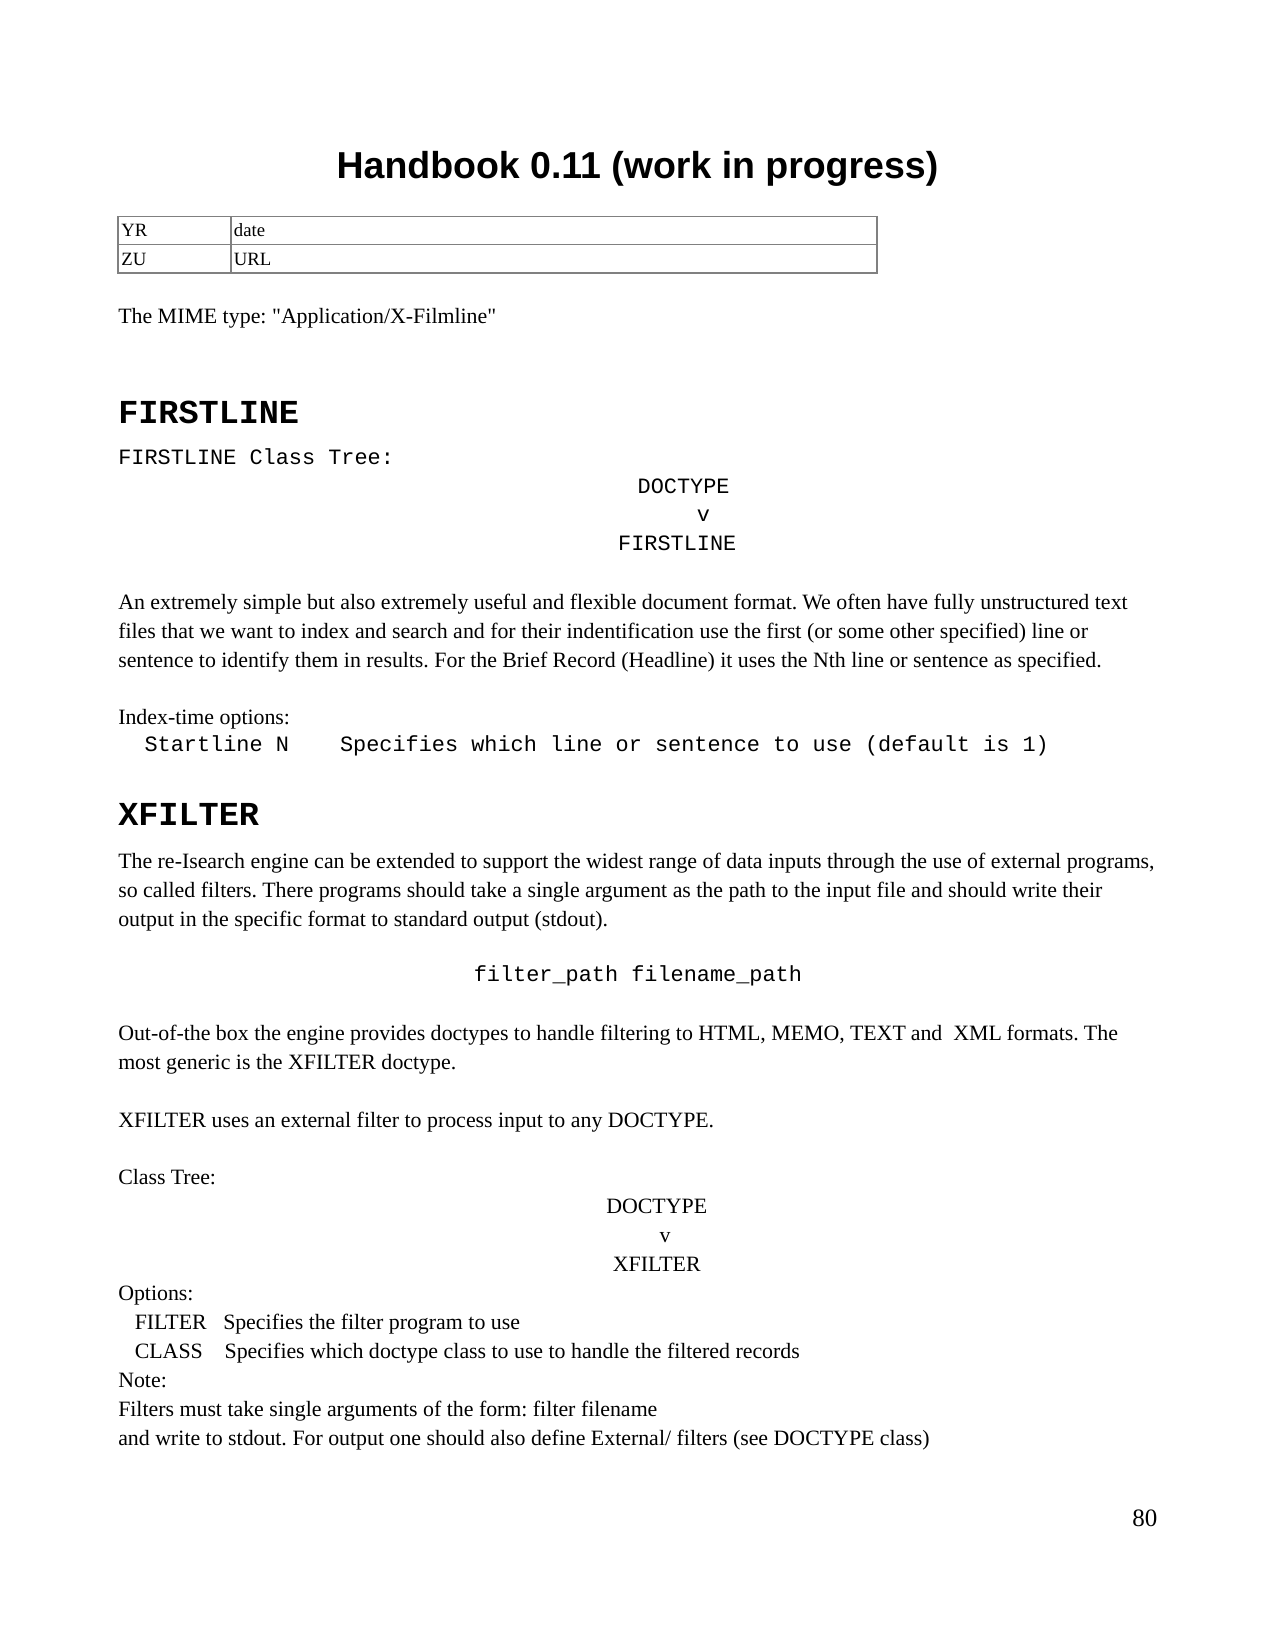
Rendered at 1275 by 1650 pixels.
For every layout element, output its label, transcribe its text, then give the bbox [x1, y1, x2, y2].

text The re-Isearch engine can be extended to support the widest range of data inputs through the use of external programs, so called filters. There programs should take a single argument as the path to the input file and should write their output in the specific format to standard output (stdout). [118, 848, 1157, 931]
text FILTER Specifies the filter program to use [118, 1309, 1157, 1334]
text Filters must take single arguments of the form: filter filename [118, 1396, 1157, 1421]
table_cell URL [232, 245, 876, 272]
text FIRSTLINE Class Tree: [118, 447, 1157, 471]
text DOCTYPE [118, 475, 1157, 500]
text An extremely simple but also extremely useful and flexible document format. We often have fully unstructured text files that we want to index and search and for their indentification use the first (or some other specified) line or sentence to identify them in results. For the Brief Record (Headline) it uses the Nth line or sentence as specified. [118, 589, 1157, 672]
text Out-of-the box the engine provides doctypes to handle filtering to HTML, MEMO, TEXT and XML formats. The most generic is the XFILTER doctype. [118, 1020, 1157, 1074]
subtitle FIRSTLINE [118, 396, 1157, 434]
text v [118, 1222, 1157, 1247]
text DOCTYPE [118, 1193, 1157, 1218]
text The MIME type: "Application/X-Filmline" [118, 303, 1157, 328]
text FIRSTLINE [118, 532, 1157, 557]
table_cell ZU [119, 245, 230, 272]
text Options: [118, 1280, 1157, 1305]
text and write to stdout. For output one should also define External/ filters (see DOCTYPE class) [118, 1425, 1157, 1450]
table_cell date [232, 217, 876, 244]
text Class Tree: [118, 1164, 1157, 1189]
text Note: [118, 1367, 1157, 1392]
text v [118, 503, 1157, 528]
subtitle XFILTER [118, 797, 1157, 836]
text filter_path filename_path [118, 963, 1157, 988]
table_cell YR [119, 217, 230, 244]
text XFILTER uses an external filter to process input to any DOCTYPE. [118, 1107, 1157, 1132]
text XFILTER [118, 1251, 1157, 1276]
text CLASS Specifies which doctype class to use to handle the filtered records [118, 1338, 1157, 1363]
text Index-time options: [118, 704, 1157, 729]
text Startline N Specifies which line or sentence to use (default is 1) [118, 733, 1157, 758]
